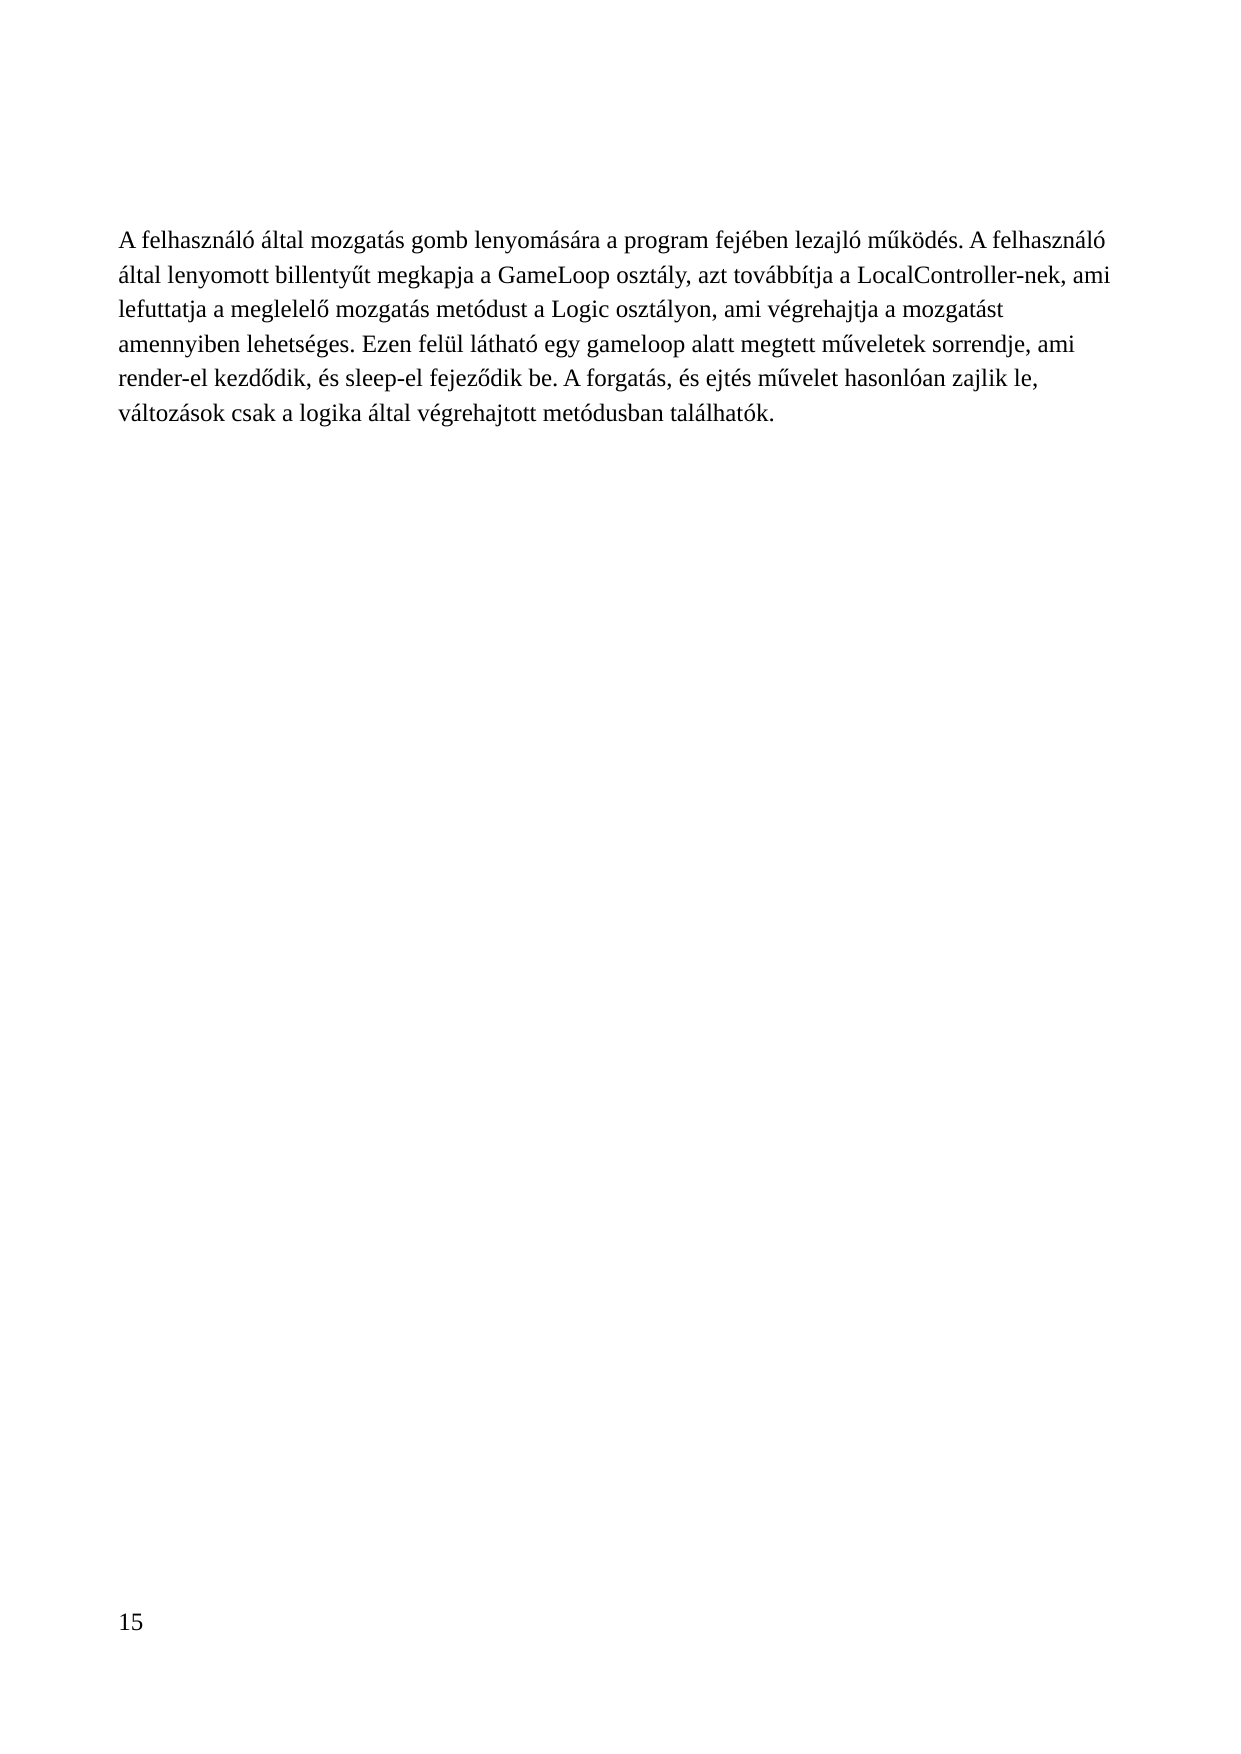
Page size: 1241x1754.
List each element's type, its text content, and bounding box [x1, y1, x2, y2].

text A felhasználó által mozgatás gomb lenyomására a program fejében lezajló működés. A felhasználó által lenyomott billentyűt megkapja a GameLoop osztály, azt továbbítja a LocalController-nek, ami lefuttatja a meglelelő mozgatás metódust a Logic osztályon, ami végrehajtja a mozgatást amennyiben lehetséges. Ezen felül látható egy gameloop alatt megtett műveletek sorrendje, ami render-el kezdődik, és sleep-el fejeződik be. A forgatás, és ejtés művelet hasonlóan zajlik le, változások csak a logika által végrehajtott metódusban találhatók. [118, 225, 1122, 427]
